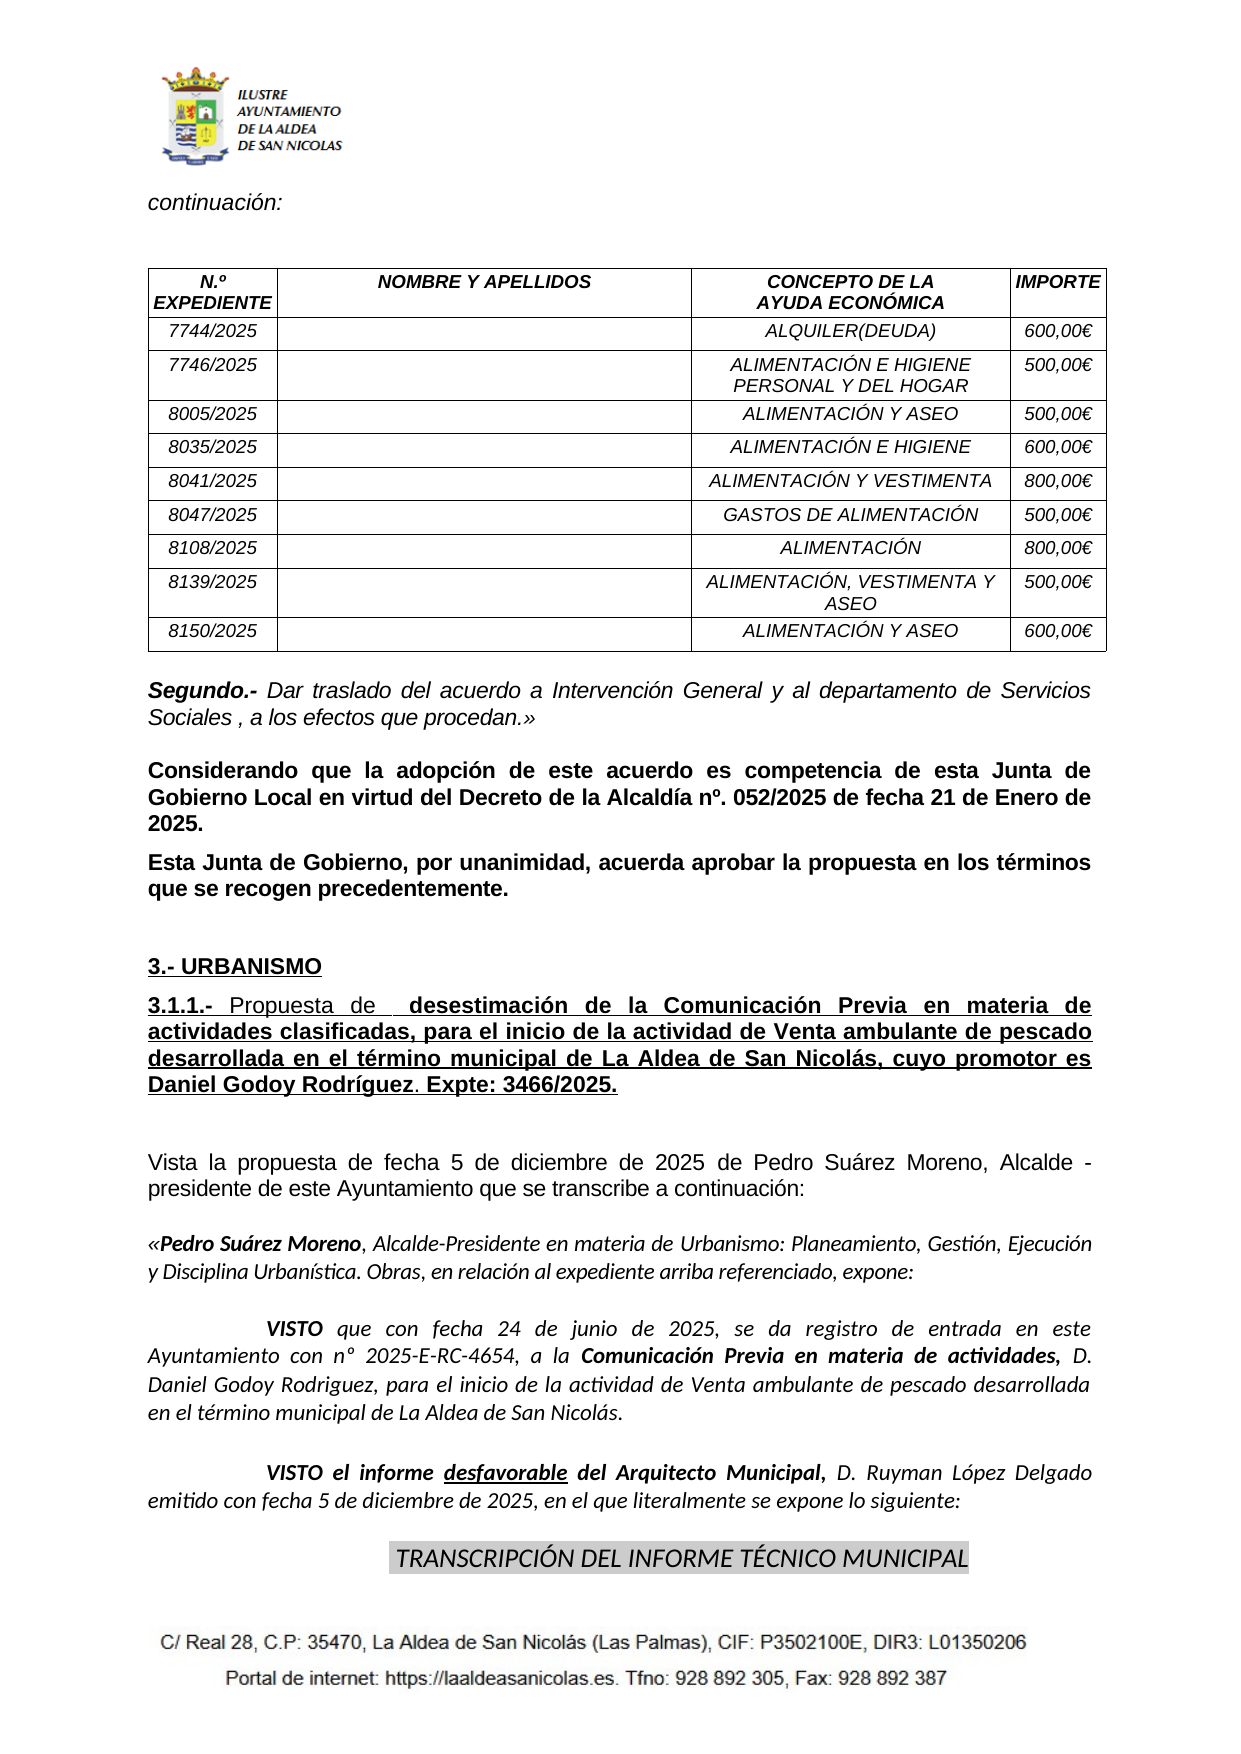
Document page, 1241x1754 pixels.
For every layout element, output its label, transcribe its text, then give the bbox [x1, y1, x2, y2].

table_header NOMBRE Y APELLIDOS [278, 269, 691, 317]
table_cell ALIMENTACIÓN, VESTIMENTA Y ASEO [692, 569, 1010, 617]
text Esta Junta de Gobierno, por unanimidad, acuerda aprobar la propuesta en los términos que se recogen precedentemente. [148, 849, 1093, 902]
table_cell 8139/2025 [149, 569, 277, 617]
table_cell [278, 618, 691, 651]
table_cell 500,00€ [1011, 569, 1106, 617]
table_cell 500,00€ [1011, 401, 1106, 433]
table_cell [278, 535, 691, 568]
table_cell 8005/2025 [149, 401, 277, 433]
table_cell [278, 501, 691, 534]
table_cell [278, 468, 691, 500]
text VISTO el informe desfavorable del Arquitecto Municipal, D. Ruyman López Delgado emitido con fecha 5 de diciembre de 2025, en el que literalmente se expone lo siguiente: [148, 1458, 1093, 1514]
text Considerando que la adopción de este acuerdo es competencia de esta Junta de Gobierno Local en virtud del Decreto de la Alcaldía nº. 052/2025 de fecha 21 de Enero de 2025. [148, 757, 1093, 836]
picture [148, 59, 358, 173]
table_cell [278, 401, 691, 433]
table_cell [278, 569, 691, 617]
table_header N.º EXPEDIENTE [149, 269, 277, 317]
table_cell 600,00€ [1011, 618, 1106, 651]
text 3.- URBANISMO [148, 953, 1093, 979]
table_cell ALQUILER(DEUDA) [692, 318, 1010, 350]
table_cell [278, 351, 691, 399]
table_cell 8150/2025 [149, 618, 277, 651]
table_cell 500,00€ [1011, 501, 1106, 534]
table_cell 800,00€ [1011, 468, 1106, 500]
text TRANSCRIPCIÓN DEL INFORME TÉCNICO MUNICIPAL [148, 1541, 1093, 1574]
table_cell 7746/2025 [149, 351, 277, 399]
table_cell 8047/2025 [149, 501, 277, 534]
text 3.1.1.- Propuesta de desestimación de la Comunicación Previa en materia de actividades clasificadas, para el inicio de la actividad de Venta ambulante de pescado [148, 992, 1093, 1041]
text Vista la propuesta de fecha 5 de diciembre de 2025 de Pedro Suárez Moreno, Alcalde - presidente de este Ayuntamiento que se transcribe a continuación: [148, 1149, 1093, 1201]
table_cell GASTOS DE ALIMENTACIÓN [692, 501, 1010, 534]
table_cell [278, 318, 691, 350]
table_cell ALIMENTACIÓN E HIGIENE [692, 434, 1010, 467]
table_header CONCEPTO DE LA AYUDA ECONÓMICA [692, 269, 1010, 317]
table_cell ALIMENTACIÓN [692, 535, 1010, 568]
picture [148, 1626, 1034, 1694]
text VISTO que con fecha 24 de junio de 2025, se da registro de entrada en este Ayuntamiento con nº 2025-E-RC-4654, a la Comunicación Previa en materia de actividades, D. Daniel Godoy Rodriguez, para el inicio de la actividad de Venta ambulante de pescado desarrollada en el término municipal de La Aldea de San Nicolás. [148, 1314, 1093, 1426]
table_cell 8035/2025 [149, 434, 277, 467]
table_cell ALIMENTACIÓN E HIGIENE PERSONAL Y DEL HOGAR [692, 351, 1010, 399]
text desarrollada en el término municipal de La Aldea de San Nicolás, cuyo promotor es Daniel Godoy Rodríguez. Expte: 3466/2025. [148, 1042, 1093, 1097]
table_cell 7744/2025 [149, 318, 277, 350]
table_cell 600,00€ [1011, 318, 1106, 350]
table_cell [278, 434, 691, 467]
table_cell 8041/2025 [149, 468, 277, 500]
table_header IMPORTE [1011, 269, 1106, 317]
table_cell 600,00€ [1011, 434, 1106, 467]
text Segundo.- Dar traslado del acuerdo a Intervención General y al departamento de Servicios Sociales , a los efectos que procedan.» [148, 677, 1093, 730]
table_cell ALIMENTACIÓN Y ASEO [692, 618, 1010, 651]
table_cell 8108/2025 [149, 535, 277, 568]
table_cell ALIMENTACIÓN Y ASEO [692, 401, 1010, 433]
table_cell ALIMENTACIÓN Y VESTIMENTA [692, 468, 1010, 500]
text «Pedro Suárez Moreno, Alcalde-Presidente en materia de Urbanismo: Planeamiento, Gestión, Ejecución y Disciplina Urbanística. Obras, en relación al expediente arriba referenciado, expone: [148, 1229, 1093, 1285]
table_cell 800,00€ [1011, 535, 1106, 568]
text continuación: [148, 188, 1093, 215]
table_cell 500,00€ [1011, 351, 1106, 399]
